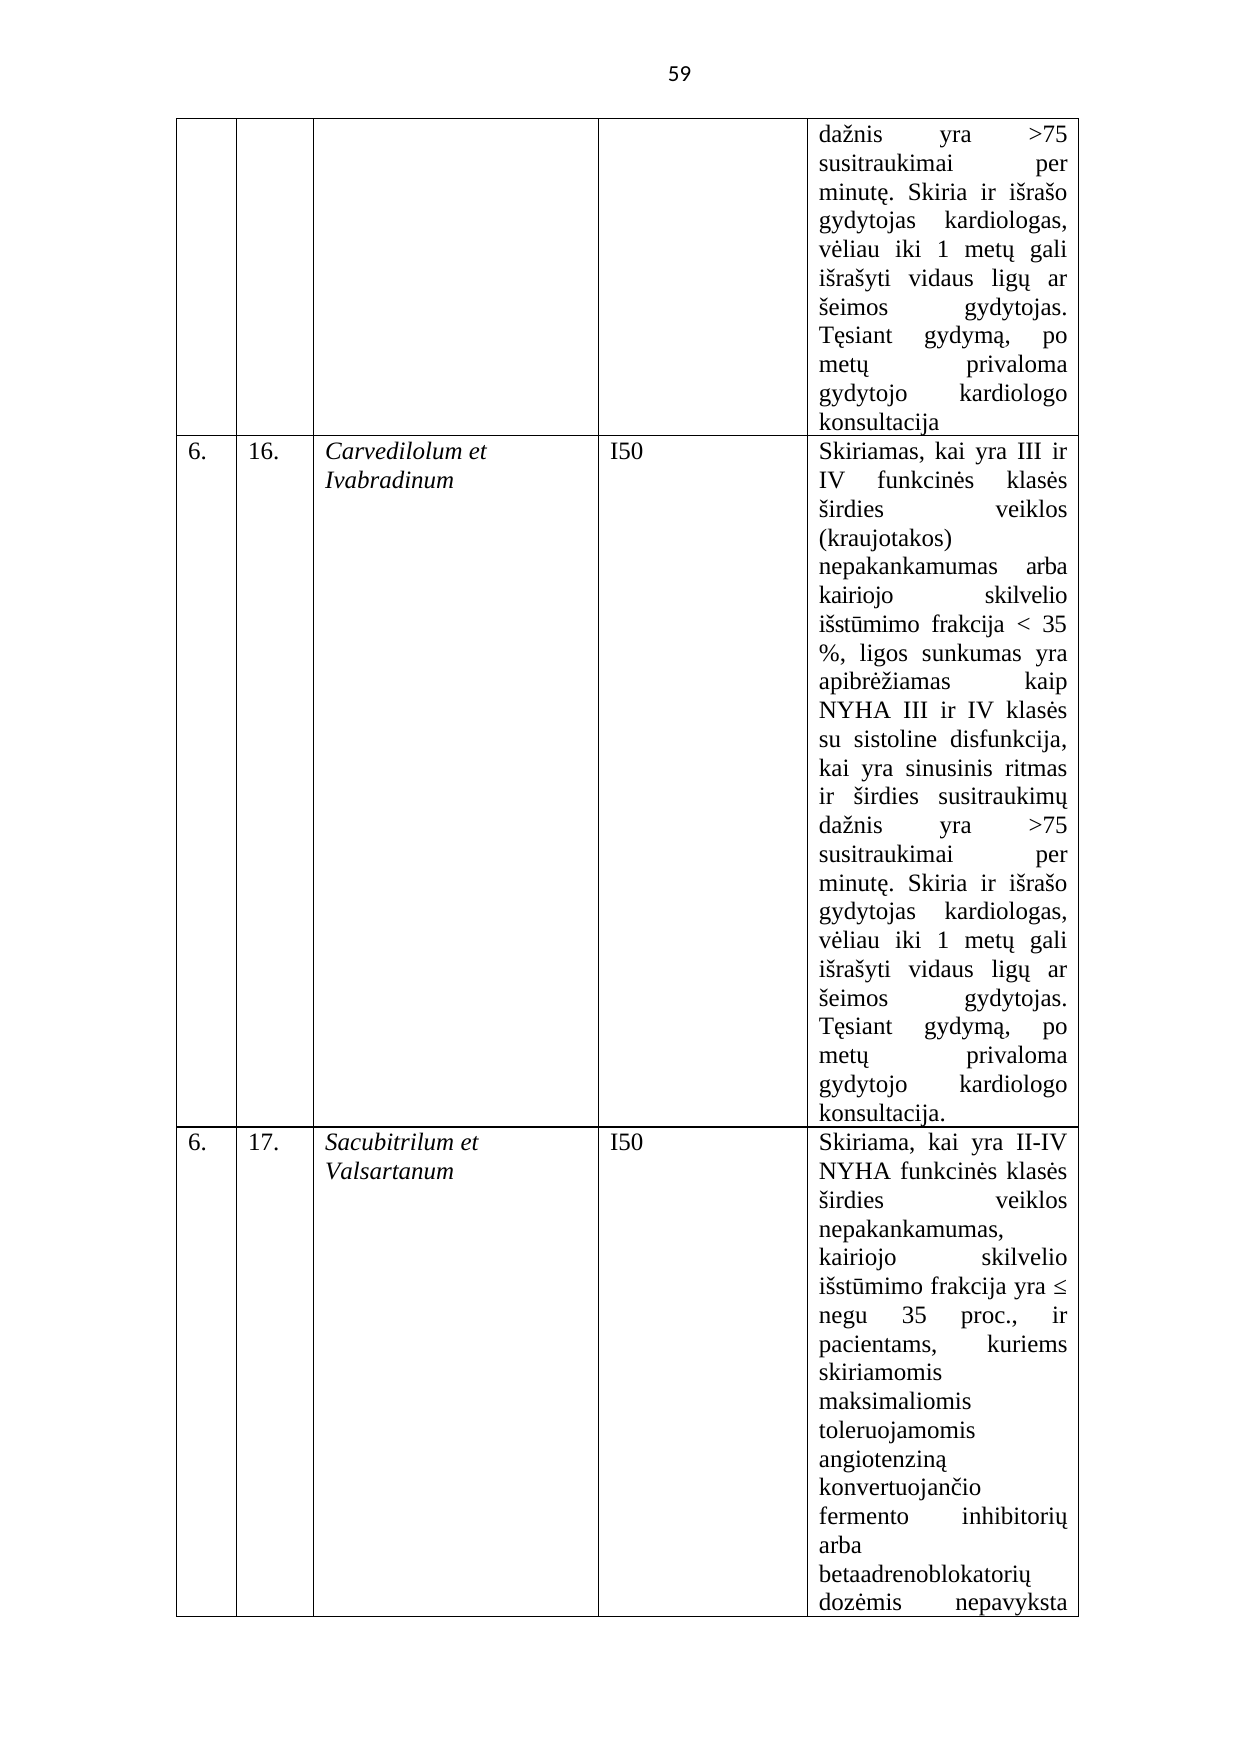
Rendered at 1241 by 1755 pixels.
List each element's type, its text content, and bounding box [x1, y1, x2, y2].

table_cell dažnis yra >75 susitraukimai per minutę. Skiria ir išrašo gydytojas kardiologas, vėliau iki 1 metų gali išrašyti vidaus ligų ar šeimos gydytojas. Tęsiant gydymą, po metų privaloma gydytojo kardiologo konsultacija [808, 119, 1078, 435]
table_cell [1099, 118, 1103, 435]
table_cell I50 [599, 1128, 807, 1616]
table_cell 16. [237, 436, 313, 1126]
table_cell 6. [177, 436, 236, 1126]
table_cell [314, 119, 598, 435]
table_cell [1079, 1126, 1083, 1616]
table_cell [1079, 118, 1083, 435]
table_cell [1093, 1126, 1099, 1616]
table_cell Skiriamas, kai yra III ir IV funkcinės klasės širdies veiklos (kraujotakos) nepakankamumas arba kairiojo skilvelio išstūmimo frakcija < 35 %, ligos sunkumas yra apibrėžiamas kaip NYHA III ir IV klasės su sistoline disfunkcija, kai yra sinusinis ritmas ir širdies susitraukimų dažnis yra >75 susitraukimai per minutę. Skiria ir išrašo gydytojas kardiologas, vėliau iki 1 metų gali išrašyti vidaus ligų ar šeimos gydytojas. Tęsiant gydymą, po metų privaloma gydytojo kardiologo konsultacija. [808, 436, 1078, 1126]
table_cell [1103, 118, 1109, 435]
table_cell Carvedilolum et Ivabradinum [314, 436, 598, 1126]
table_cell [1084, 435, 1088, 1126]
table_cell [177, 119, 236, 435]
table_cell [237, 119, 313, 435]
table_cell Skiriama, kai yra II-IV NYHA funkcinės klasės širdies veiklos nepakankamumas, kairiojo skilvelio išstūmimo frakcija yra ≤ negu 35 proc., ir pacientams, kuriems skiriamomis maksimaliomis toleruojamomis angiotenziną konvertuojančio fermento inhibitorių arba betaadrenoblokatorių dozėmis nepavyksta [808, 1128, 1078, 1616]
table_cell [1093, 435, 1099, 1126]
table_cell [1093, 118, 1099, 435]
table_cell [1088, 118, 1093, 435]
table_cell [1079, 435, 1083, 1126]
table_cell [1088, 435, 1093, 1126]
table_cell [599, 119, 807, 435]
table_cell [1088, 1126, 1093, 1616]
table_cell [1103, 1126, 1109, 1616]
table_cell [1084, 118, 1088, 435]
table_cell I50 [599, 436, 807, 1126]
table_cell [1099, 1126, 1103, 1616]
table_cell [1109, 1126, 1123, 1616]
table_cell [1109, 118, 1123, 435]
table_cell 6. [177, 1128, 236, 1616]
table_cell [1099, 435, 1103, 1126]
table_cell [1103, 435, 1109, 1126]
table_cell [1109, 435, 1123, 1126]
table_cell 17. [237, 1128, 313, 1616]
table_cell [1084, 1126, 1088, 1616]
table_cell Sacubitrilum et Valsartanum [314, 1128, 598, 1616]
